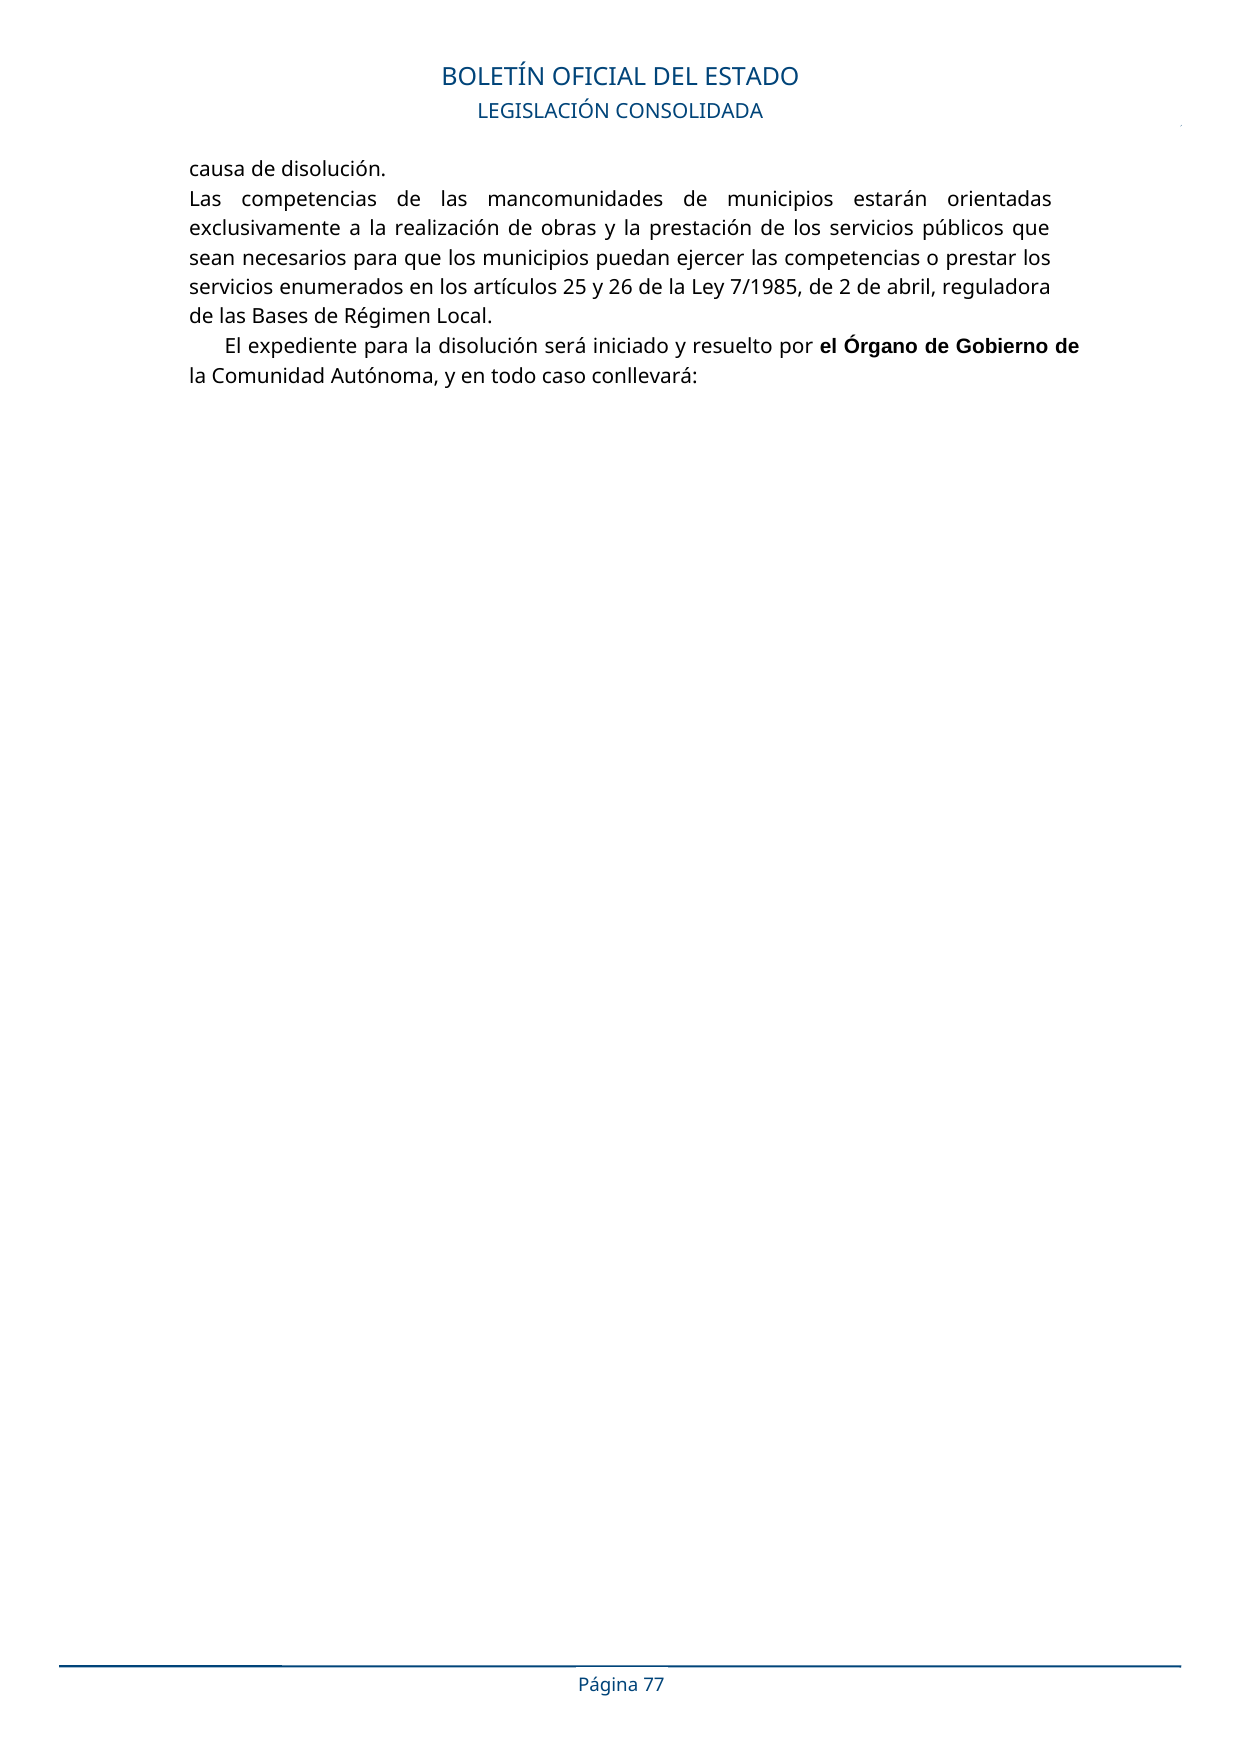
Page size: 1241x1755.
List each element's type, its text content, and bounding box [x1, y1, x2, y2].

text El expediente para la disolución será iniciado y resuelto por el Órgano de Gobierno de [224, 331, 1184, 360]
text Las competencias de las mancomunidades de municipios estarán orientadas exclusivamente a la realización de obras y la prestación de los servicios públicos que sean necesarios para que los municipios puedan ejercer las competencias o prestar los servicios enumerados en los artículos 25 y 26 de la Ley 7/1985, de 2 de abril, reguladora de las Bases de Régimen Local. [189, 184, 1052, 329]
text causa de disolución. [189, 154, 1052, 183]
text la Comunidad Autónoma, y en todo caso conllevará: [189, 361, 1184, 389]
